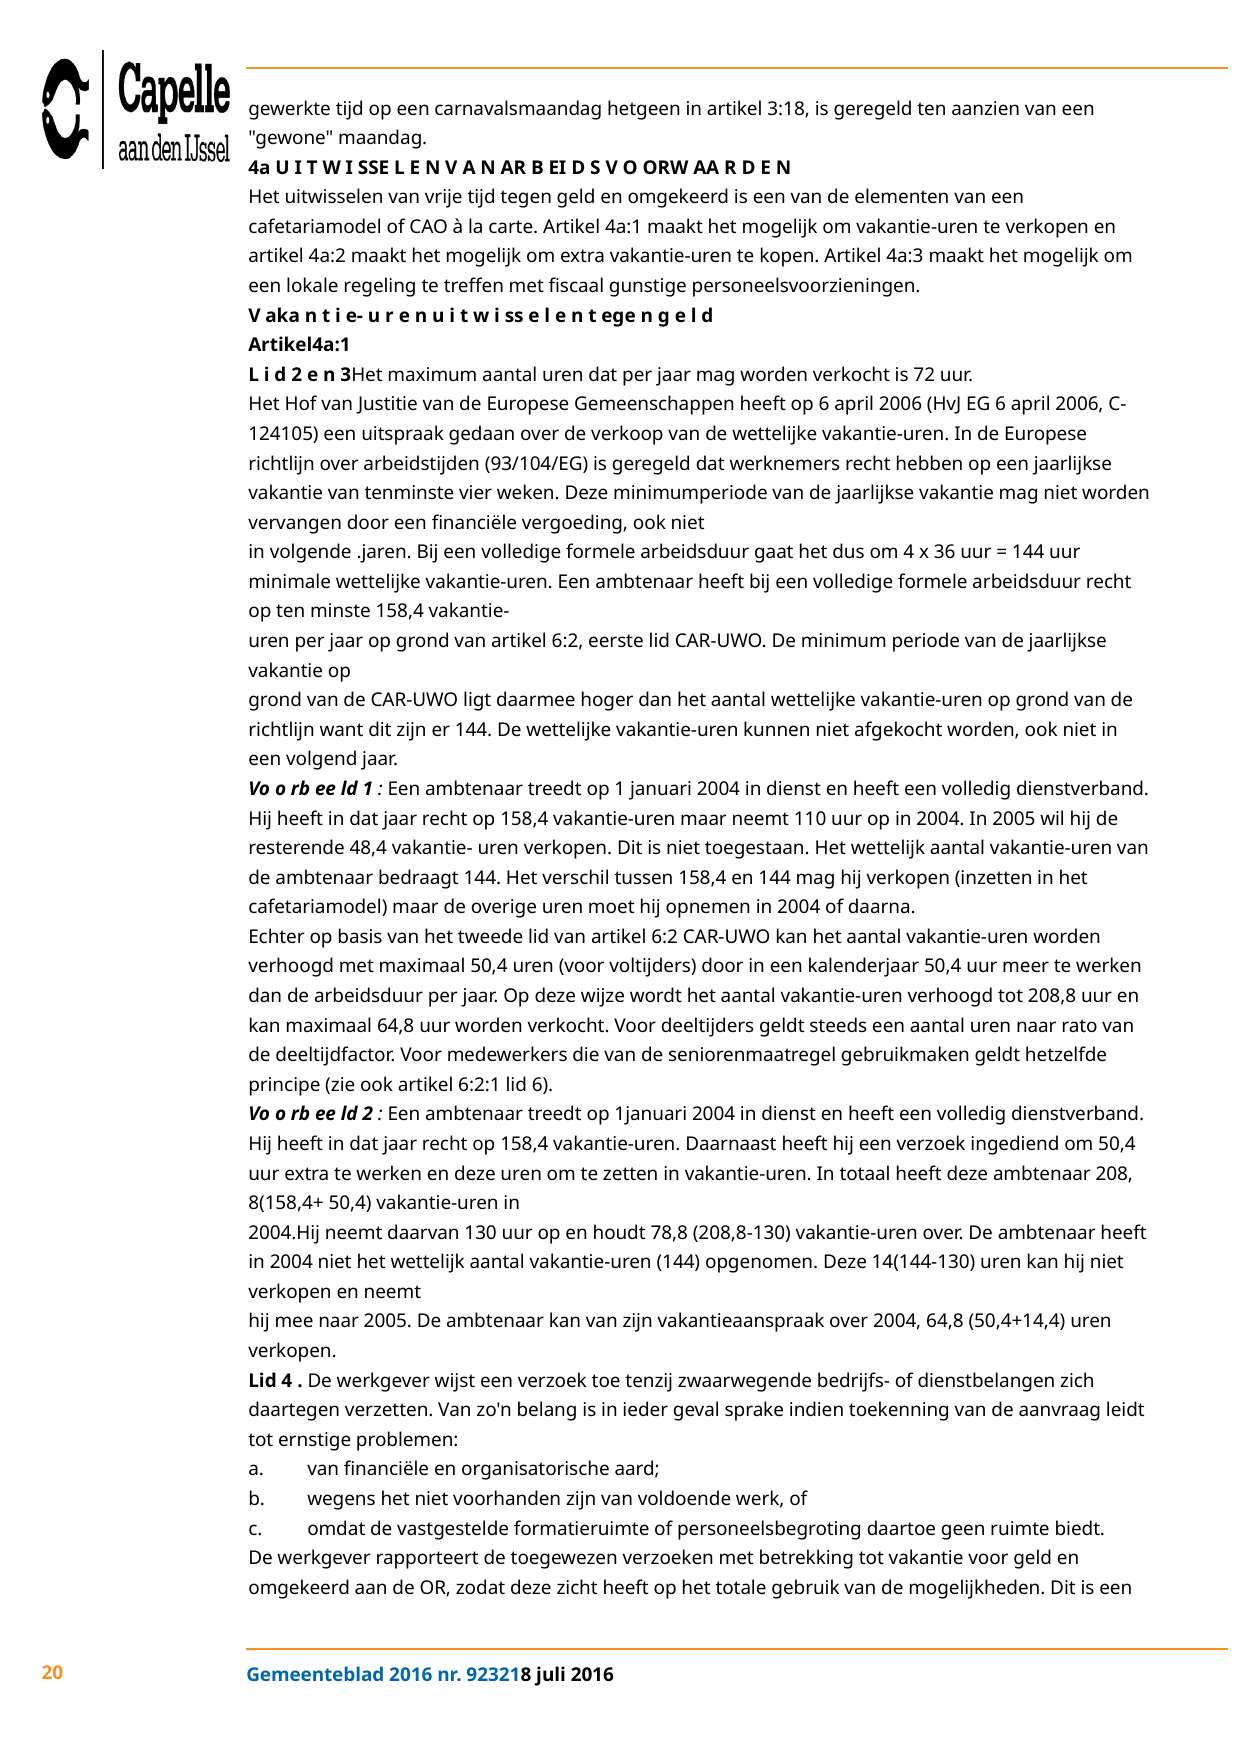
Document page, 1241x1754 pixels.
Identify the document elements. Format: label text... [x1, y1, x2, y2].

text De werkgever rapporteert de toegewezen verzoeken met betrekking tot vakantie voor geld en omgekeerd aan de OR, zodat deze zicht heeft op het totale gebruik van de mogelijkheden. Dit is een [248, 1544, 1152, 1600]
text 2004.Hij neemt daarvan 130 uur op en houdt 78,8 (208,8-130) vakantie-uren over. De ambtenaar heeft in 2004 niet het wettelijk aantal vakantie-uren (144) opgenomen. Deze 14(144-130) uren kan hij niet verkopen en neemt [248, 1219, 1152, 1304]
text hij mee naar 2005. De ambtenaar kan van zijn vakantieaanspraak over 2004, 64,8 (50,4+14,4) uren verkopen. [248, 1308, 1152, 1363]
list van financiële en organisatorische aard; [248, 1456, 1152, 1481]
text 4a U I T W I SSE L E N V A N AR B EI D S V O ORW AA R D E N [248, 154, 1152, 180]
text V aka n t i e- u r e n u i t w i ss e l e n t ege n g e l d [248, 302, 1152, 328]
text in volgende .jaren. Bij een volledige formele arbeidsduur gaat het dus om 4 x 36 uur = 144 uur minimale wettelijke vakantie-uren. Een ambtenaar heeft bij een volledige formele arbeidsduur recht op ten minste 158,4 vakantie- [248, 538, 1152, 623]
text Het Hof van Justitie van de Europese Gemeenschappen heeft op 6 april 2006 (HvJ EG 6 april 2006, C-124105) een uitspraak gedaan over de verkoop van de wettelijke vakantie-uren. In de Europese richtlijn over arbeidstijden (93/104/EG) is geregeld dat werknemers recht hebben op een jaarlijkse vakantie van tenminste vier weken. Deze minimumperiode van de jaarlijkse vakantie mag niet worden vervangen door een financiële vergoeding, ook niet [248, 391, 1152, 535]
text Vo o rb ee ld 2 : Een ambtenaar treedt op 1januari 2004 in dienst en heeft een volledig dienstverband. Hij heeft in dat jaar recht op 158,4 vakantie-uren. Daarnaast heeft hij een verzoek ingediend om 50,4 uur extra te werken en deze uren om te zetten in vakantie-uren. In totaal heeft deze ambtenaar 208, 8(158,4+ 50,4) vakantie-uren in [248, 1101, 1152, 1215]
text uren per jaar op grond van artikel 6:2, eerste lid CAR-UWO. De minimum periode van de jaarlijkse vakantie op [248, 627, 1152, 683]
text gewerkte tijd op een carnavalsmaandag hetgeen in artikel 3:18, is geregeld ten aanzien van een "gewone" maandag. [248, 95, 1152, 150]
text Het uitwisselen van vrije tijd tegen geld en omgekeerd is een van de elementen van een cafetariamodel of CAO à la carte. Artikel 4a:1 maakt het mogelijk om vakantie-uren te verkopen en artikel 4a:2 maakt het mogelijk om extra vakantie-uren te kopen. Artikel 4a:3 maakt het mogelijk om een lokale regeling te treffen met fiscaal gunstige personeelsvoorzieningen. [248, 183, 1152, 298]
text Artikel4a:1 [248, 331, 1152, 357]
picture [41, 47, 231, 172]
text Echter op basis van het tweede lid van artikel 6:2 CAR-UWO kan het aantal vakantie-uren worden verhoogd met maximaal 50,4 uren (voor voltijders) door in een kalenderjaar 50,4 uur meer te werken dan de arbeidsduur per jaar. Op deze wijze wordt het aantal vakantie-uren verhoogd tot 208,8 uur en kan maximaal 64,8 uur worden verkocht. Voor deeltijders geldt steeds een aantal uren naar rato van de deeltijdfactor. Voor medewerkers die van de seniorenmaatregel gebruikmaken geldt hetzelfde principe (zie ook artikel 6:2:1 lid 6). [248, 923, 1152, 1097]
text Vo o rb ee ld 1 : Een ambtenaar treedt op 1 januari 2004 in dienst en heeft een volledig dienstverband. Hij heeft in dat jaar recht op 158,4 vakantie-uren maar neemt 110 uur op in 2004. In 2005 wil hij de resterende 48,4 vakantie- uren verkopen. Dit is niet toegestaan. Het wettelijk aantal vakantie-uren van de ambtenaar bedraagt 144. Het verschil tussen 158,4 en 144 mag hij verkopen (inzetten in het cafetariamodel) maar de overige uren moet hij opnemen in 2004 of daarna. [248, 775, 1152, 919]
text Lid 4 . De werkgever wijst een verzoek toe tenzij zwaarwegende bedrijfs- of dienstbelangen zich daartegen verzetten. Van zo'n belang is in ieder geval sprake indien toekenning van de aanvraag leidt tot ernstige problemen: [248, 1367, 1152, 1452]
text grond van de CAR-UWO ligt daarmee hoger dan het aantal wettelijke vakantie-uren op grond van de richtlijn want dit zijn er 144. De wettelijke vakantie-uren kunnen niet afgekocht worden, ook niet in een volgend jaar. [248, 686, 1152, 771]
text L i d 2 e n 3Het maximum aantal uren dat per jaar mag worden verkocht is 72 uur. [248, 361, 1152, 387]
list omdat de vastgestelde formatieruimte of personeelsbegroting daartoe geen ruimte biedt. [248, 1515, 1152, 1541]
list wegens het niet voorhanden zijn van voldoende werk, of [248, 1485, 1152, 1511]
